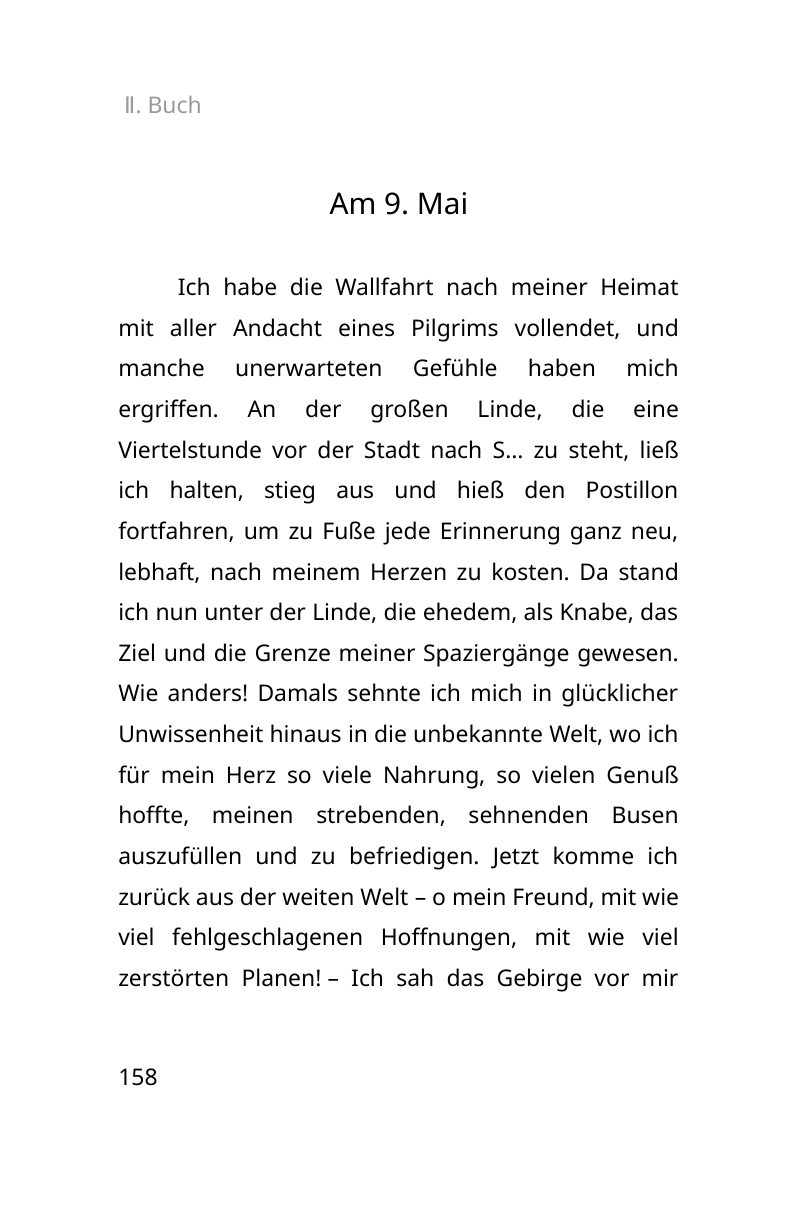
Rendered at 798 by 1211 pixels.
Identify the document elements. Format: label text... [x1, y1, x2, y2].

subtitle Am 9. Mai [118, 149, 679, 223]
text Ich habe die Wallfahrt nach meiner Heimat mit aller Andacht eines Pilgrims vollendet, und manche unerwarteten Gefühle haben mich ergriffen. An der großen Linde, die eine Viertelstunde vor der Stadt nach S… zu steht, ließ ich halten, stieg aus und hieß den Postillon fortfahren, um zu Fuße jede Erinnerung ganz neu, lebhaft, nach meinem Herzen zu kosten. Da stand ich nun unter der Linde, die ehedem, als Knabe, das Ziel und die Grenze meiner Spaziergänge gewesen. Wie anders! Damals sehnte ich mich in glücklicher Unwissenheit hinaus in die unbekannte Welt, wo ich für mein Herz so viele Nahrung, so vielen Genuß hoffte, meinen strebenden, sehnenden Busen auszufüllen und zu befriedigen. Jetzt komme ich zurück aus der weiten Welt – o mein Freund, mit wie viel fehlgeschlagenen Hoffnungen, mit wie viel zerstörten Planen! – Ich sah das Gebirge vor mir [118, 247, 679, 993]
